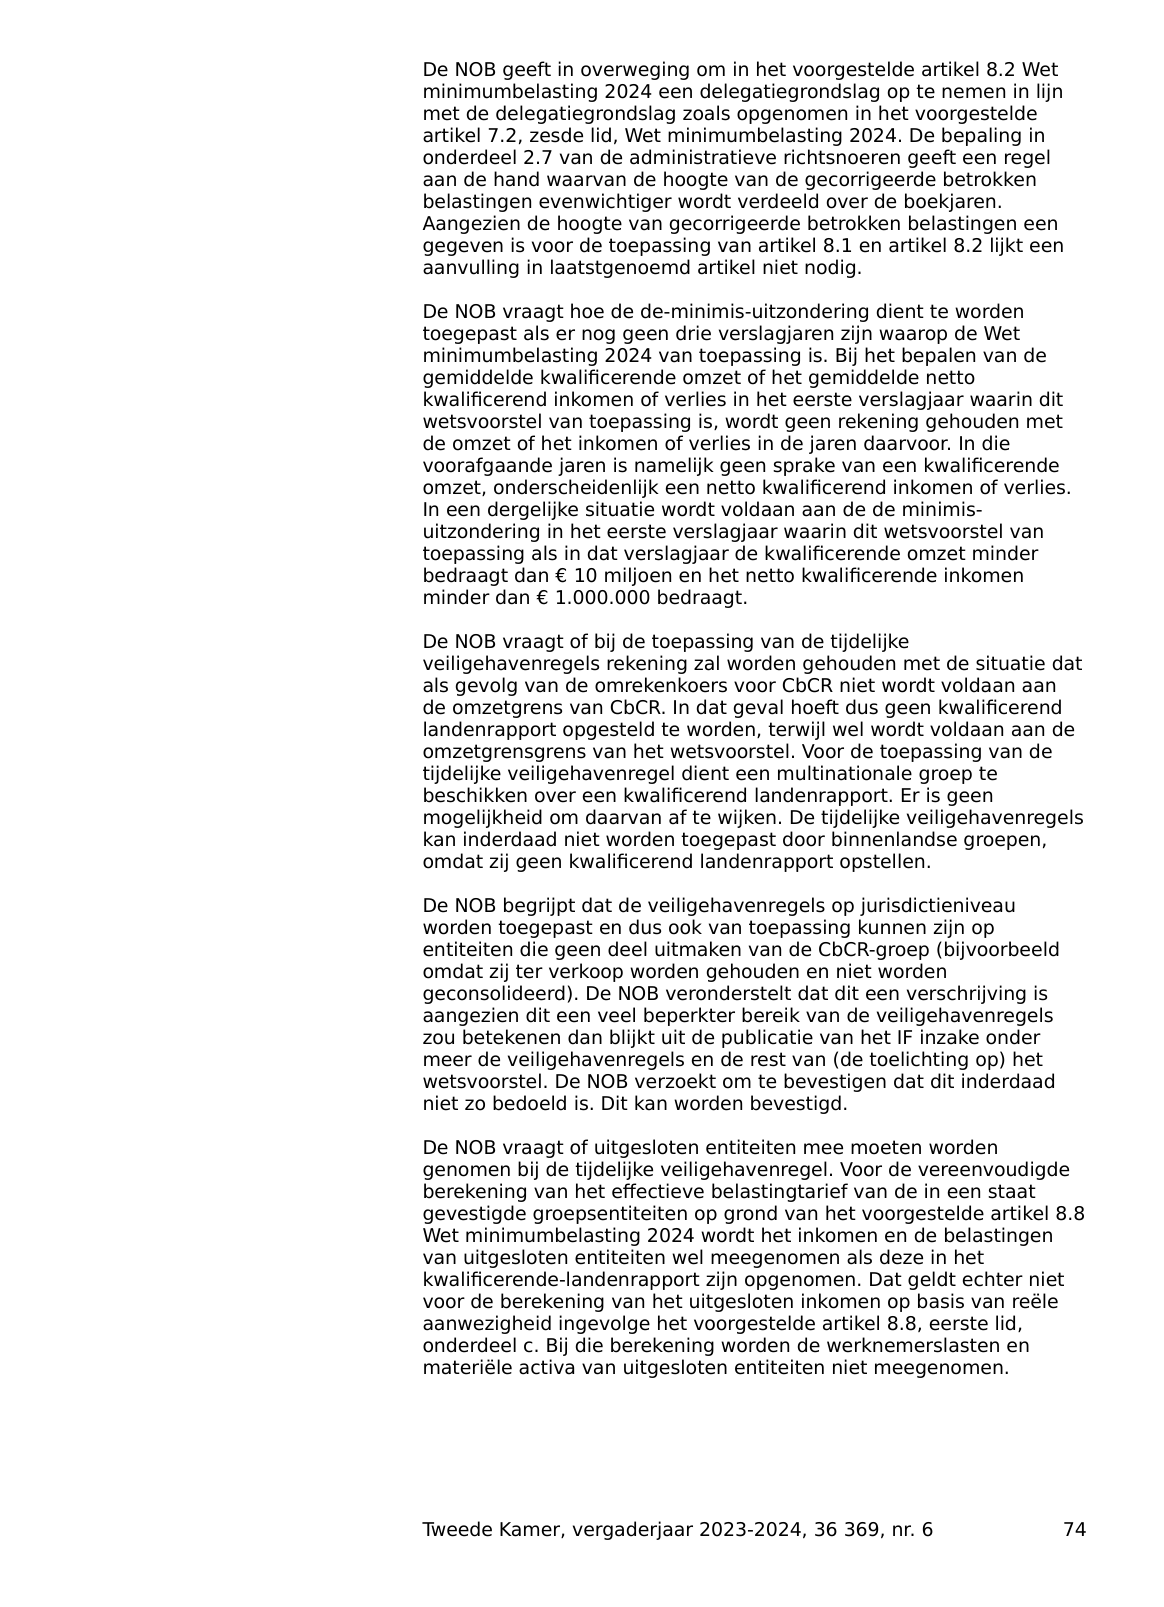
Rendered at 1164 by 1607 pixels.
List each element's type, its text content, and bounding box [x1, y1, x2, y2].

text De NOB geeft in overweging om in het voorgestelde artikel 8.2 Wet minimumbelasting 2024 een delegatiegrondslag op te nemen in lijn met de delegatiegrondslag zoals opgenomen in het voorgestelde artikel 7.2, zesde lid, Wet minimumbelasting 2024. De bepaling in onderdeel 2.7 van de administratieve richtsnoeren geeft een regel aan de hand waarvan de hoogte van de gecorrigeerde betrokken belastingen evenwichtiger wordt verdeeld over de boekjaren. Aangezien de hoogte van gecorrigeerde betrokken belastingen een gegeven is voor de toepassing van artikel 8.1 en artikel 8.2 lijkt een aanvulling in laatstgenoemd artikel niet nodig. [422, 59, 1087, 279]
text De NOB begrijpt dat de veiligehavenregels op jurisdictieniveau worden toegepast en dus ook van toepassing kunnen zijn op entiteiten die geen deel uitmaken van de CbCR-groep (bijvoorbeeld omdat zij ter verkoop worden gehouden en niet worden geconsolideerd). De NOB veronderstelt dat dit een verschrijving is aangezien dit een veel beperkter bereik van de veiligehavenregels zou betekenen dan blijkt uit de publicatie van het IF inzake onder meer de veiligehavenregels en de rest van (de toelichting op) het wetsvoorstel. De NOB verzoekt om te bevestigen dat dit inderdaad niet zo bedoeld is. Dit kan worden bevestigd. [422, 895, 1087, 1115]
text De NOB vraagt of uitgesloten entiteiten mee moeten worden genomen bij de tijdelijke veiligehavenregel. Voor de vereenvoudigde berekening van het effectieve belastingtarief van de in een staat gevestigde groepsentiteiten op grond van het voorgestelde artikel 8.8 Wet minimumbelasting 2024 wordt het inkomen en de belastingen van uitgesloten entiteiten wel meegenomen als deze in het kwalificerende-landenrapport zijn opgenomen. Dat geldt echter niet voor de berekening van het uitgesloten inkomen op basis van reële aanwezigheid ingevolge het voorgestelde artikel 8.8, eerste lid, onderdeel c. Bij die berekening worden de werknemerslasten en materiële activa van uitgesloten entiteiten niet meegenomen. [422, 1137, 1087, 1379]
text De NOB vraagt of bij de toepassing van de tijdelijke veiligehavenregels rekening zal worden gehouden met de situatie dat als gevolg van de omrekenkoers voor CbCR niet wordt voldaan aan de omzetgrens van CbCR. In dat geval hoeft dus geen kwalificerend landenrapport opgesteld te worden, terwijl wel wordt voldaan aan de omzetgrensgrens van het wetsvoorstel. Voor de toepassing van de tijdelijke veiligehavenregel dient een multinationale groep te beschikken over een kwalificerend landenrapport. Er is geen mogelijkheid om daarvan af te wijken. De tijdelijke veiligehavenregels kan inderdaad niet worden toegepast door binnenlandse groepen, omdat zij geen kwalificerend landenrapport opstellen. [422, 631, 1087, 873]
text De NOB vraagt hoe de de-minimis-uitzondering dient te worden toegepast als er nog geen drie verslagjaren zijn waarop de Wet minimumbelasting 2024 van toepassing is. Bij het bepalen van de gemiddelde kwalificerende omzet of het gemiddelde netto kwalificerend inkomen of verlies in het eerste verslagjaar waarin dit wetsvoorstel van toepassing is, wordt geen rekening gehouden met de omzet of het inkomen of verlies in de jaren daarvoor. In die voorafgaande jaren is namelijk geen sprake van een kwalificerende omzet, onderscheidenlijk een netto kwalificerend inkomen of verlies. In een dergelijke situatie wordt voldaan aan de de minimis-uitzondering in het eerste verslagjaar waarin dit wetsvoorstel van toepassing als in dat verslagjaar de kwalificerende omzet minder bedraagt dan € 10 miljoen en het netto kwalificerende inkomen minder dan € 1.000.000 bedraagt. [422, 301, 1087, 609]
